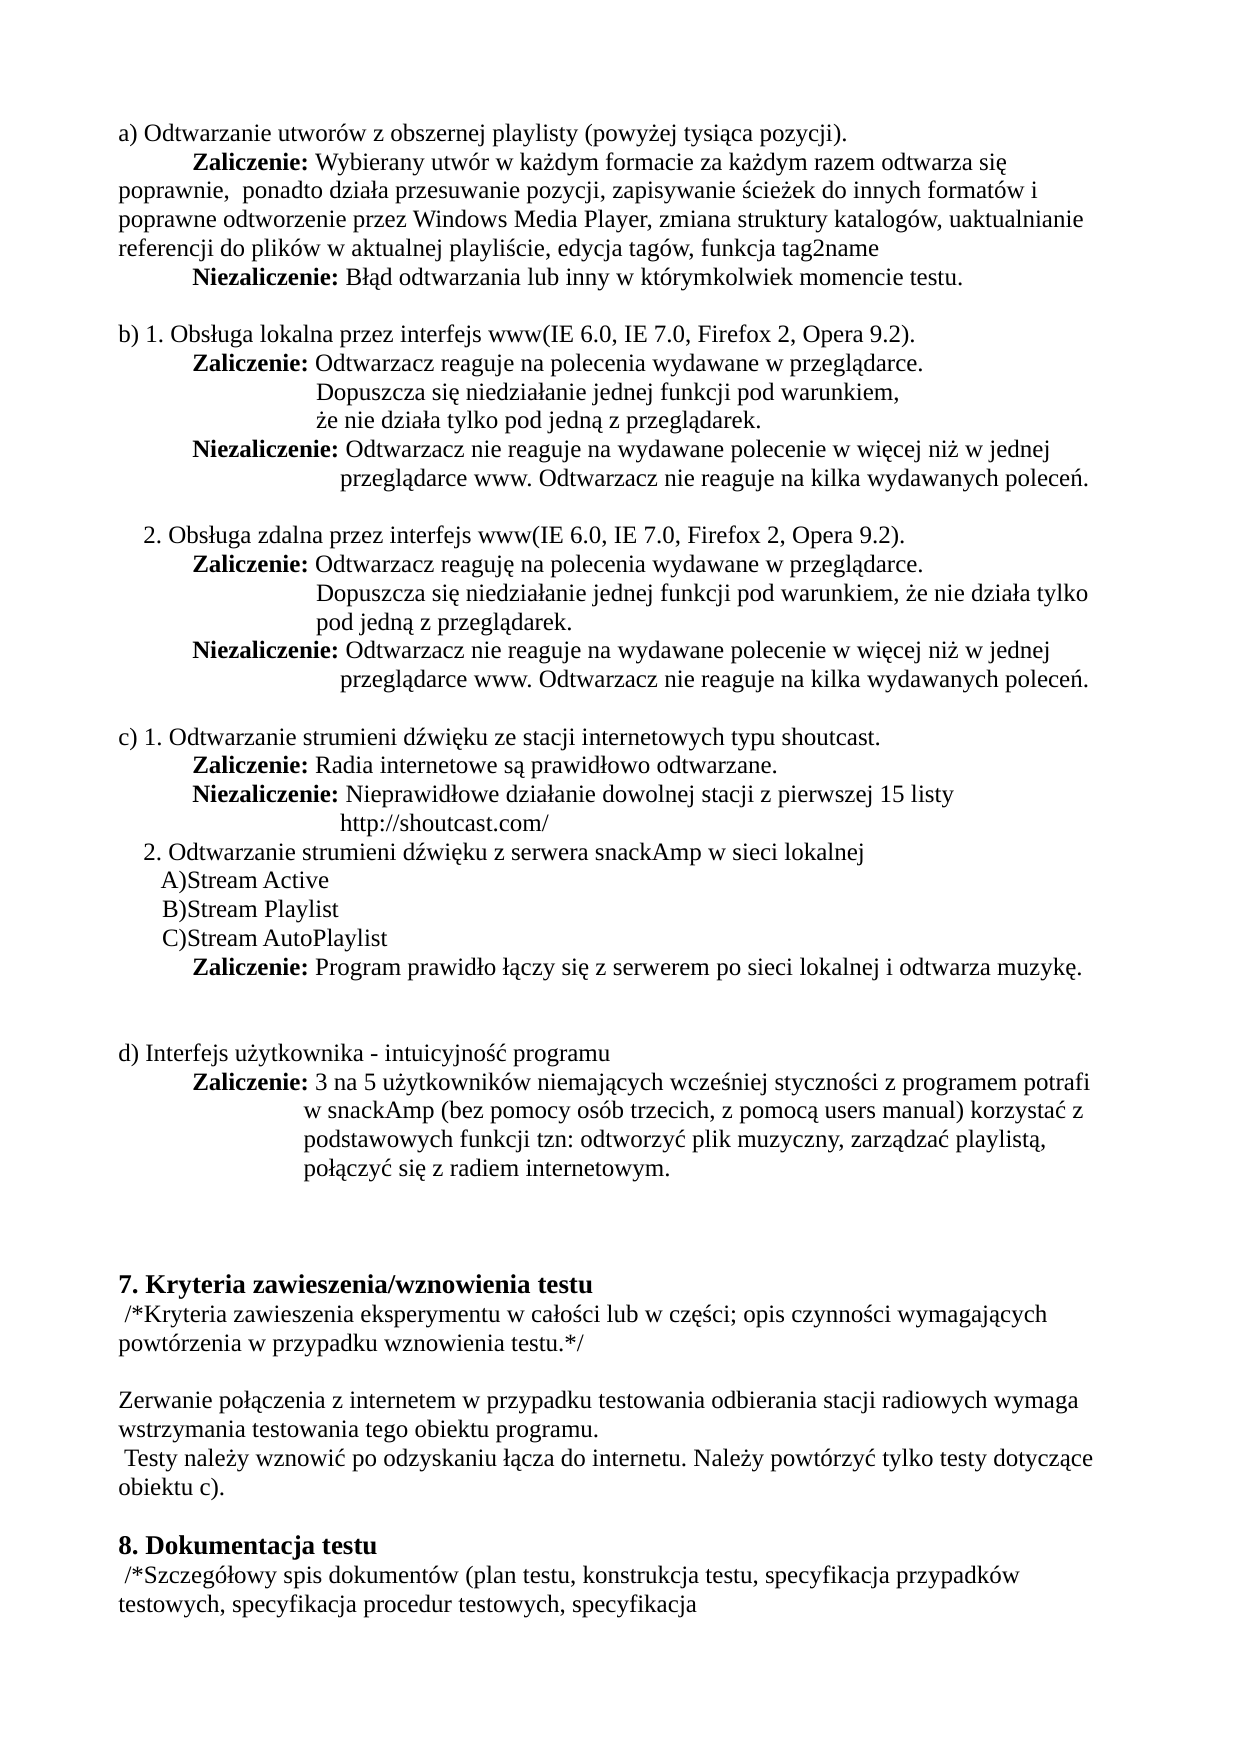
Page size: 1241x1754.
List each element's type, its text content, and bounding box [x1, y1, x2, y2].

text w snackAmp (bez pomocy osób trzecich, z pomocą users manual) korzystać z podstawowych funkcji tzn: odtworzyć plik muzyczny, zarządzać playlistą, połączyć się z radiem internetowym. 7. Kryteria zawieszenia/wznowienia testu /*Kryteria zawieszenia eksperymentu w całości lub w części; opis czynności wymagających powtórzenia w przypadku wznowienia testu.*/ Zerwanie połączenia z internetem w przypadku testowania odbierania stacji radiowych wymaga wstrzymania testowania tego obiektu programu. Testy należy wznowić po odzyskaniu łącza do internetu. Należy powtórzyć tylko testy dotyczące obiektu c). 8. Dokumentacja testu /*Szczegółowy spis dokumentów (plan testu, konstrukcja testu, specyfikacja przypadków testowych, specyfikacja procedur testowych, specyfikacja [118, 1096, 1122, 1618]
text a) Odtwarzanie utworów z obszernej playlisty (powyżej tysiąca pozycji). Zaliczenie: Wybierany utwór w każdym formacie za każdym razem odtwarza się poprawnie, ponadto działa przesuwanie pozycji, zapisywanie ścieżek do innych formatów i poprawne odtworzenie przez Windows Media Player, zmiana struktury katalogów, uaktualnianie referencji do plików w aktualnej playliście, edycja tagów, funkcja tag2name Niezaliczenie: Błąd odtwarzania lub inny w którymkolwiek momencie testu. b) 1. Obsługa lokalna przez interfejs www(IE 6.0, IE 7.0, Firefox 2, Opera 9.2). Zaliczenie: Odtwarzacz reaguje na polecenia wydawane w przeglądarce. Dopuszcza się niedziałanie jednej funkcji pod warunkiem, [118, 118, 1122, 406]
text że nie działa tylko pod jedną z przeglądarek. Niezaliczenie: Odtwarzacz nie reaguje na wydawane polecenie w więcej niż w jednej przeglądarce www. Odtwarzacz nie reaguje na kilka wydawanych poleceń. 2. Obsługa zdalna przez interfejs www(IE 6.0, IE 7.0, Firefox 2, Opera 9.2). Zaliczenie: Odtwarzacz reaguję na polecenia wydawane w przeglądarce. Dopuszcza się niedziałanie jednej funkcji pod warunkiem, że nie działa tylko pod jedną z przeglądarek. Niezaliczenie: Odtwarzacz nie reaguje na wydawane polecenie w więcej niż w jednej przeglądarce www. Odtwarzacz nie reaguje na kilka wydawanych poleceń. c) 1. Odtwarzanie strumieni dźwięku ze stacji internetowych typu shoutcast. Zaliczenie: Radia internetowe są prawidłowo odtwarzane. Niezaliczenie: Nieprawidłowe działanie dowolnej stacji z pierwszej 15 listy http://shoutcast.com/ 2. Odtwarzanie strumieni dźwięku z serwera snackAmp w sieci lokalnej A)Stream Active B)Stream Playlist C)Stream AutoPlaylist Zaliczenie: Program prawidło łączy się z serwerem po sieci lokalnej i odtwarza muzykę. d) Interfejs użytkownika - intuicyjność programu Zaliczenie: 3 na 5 użytkowników niemających wcześniej styczności z programem potrafi [118, 406, 1122, 1096]
